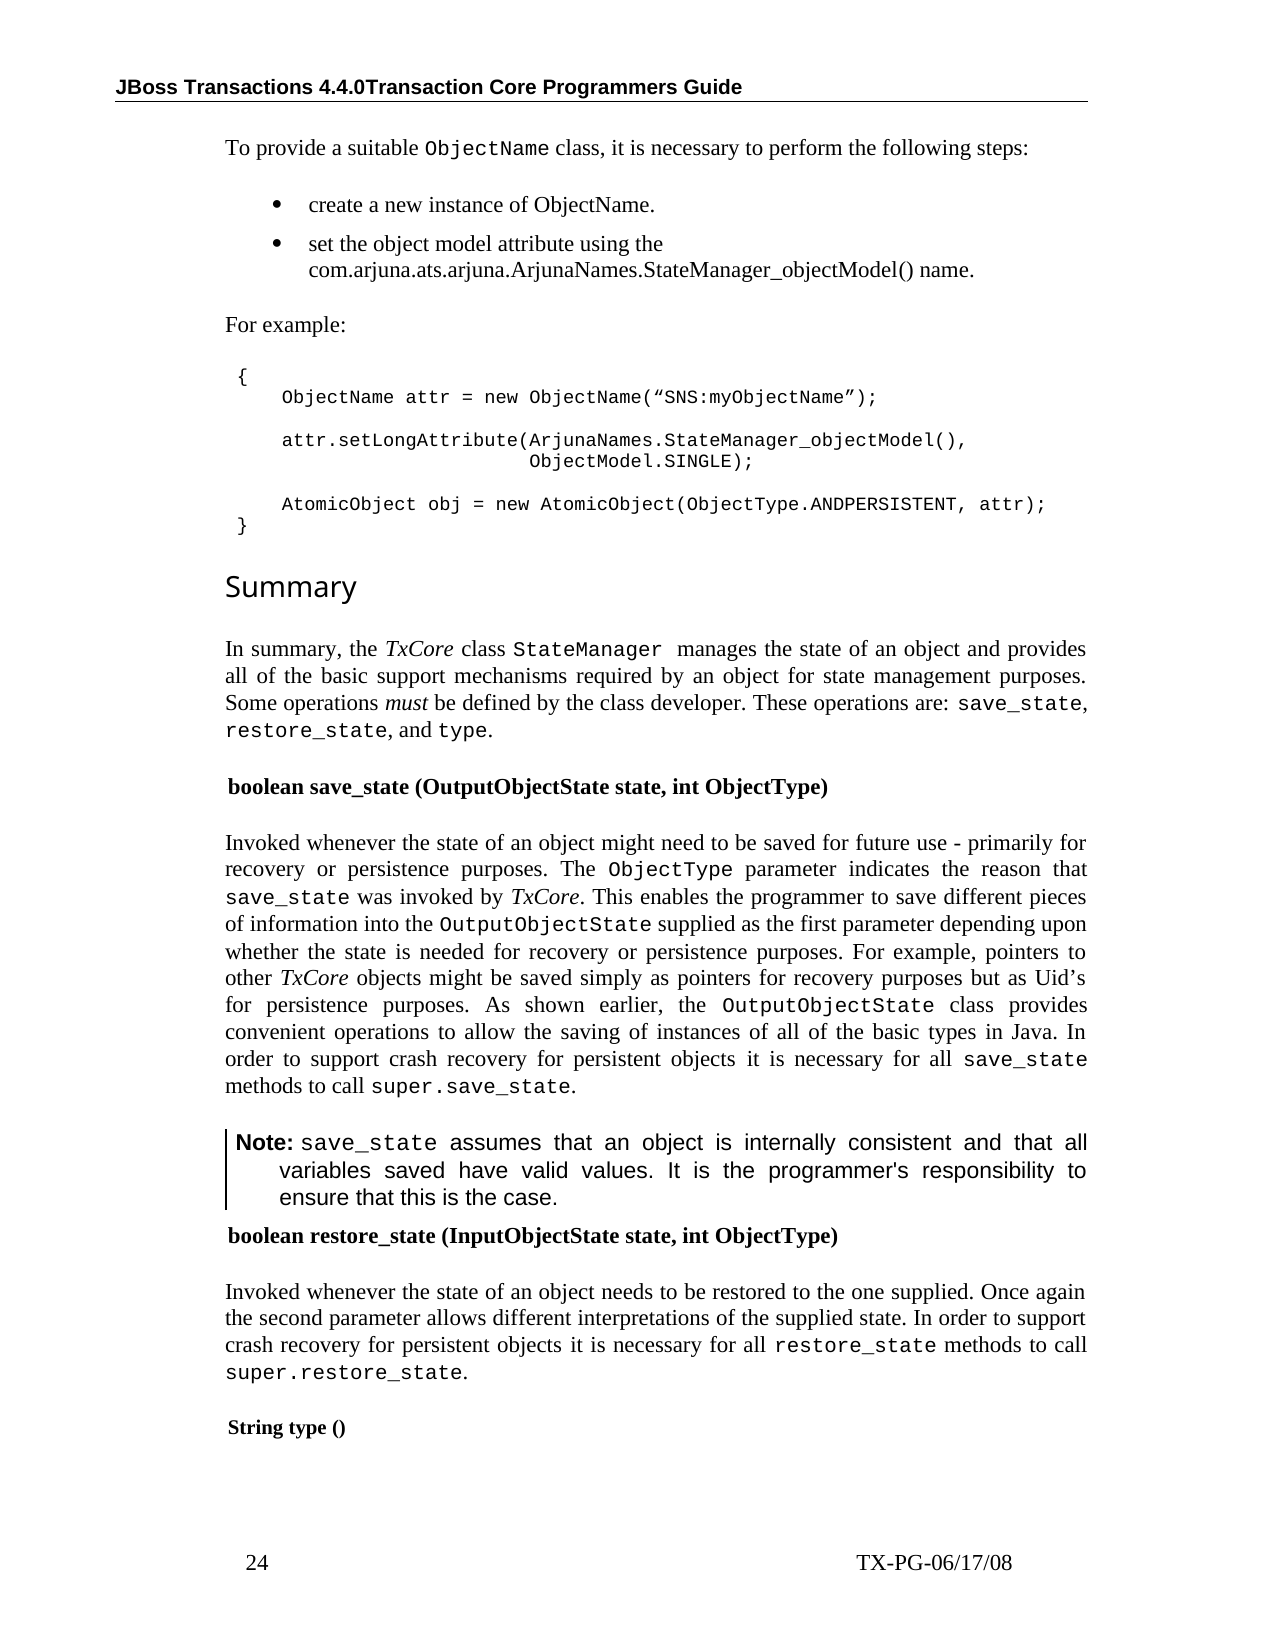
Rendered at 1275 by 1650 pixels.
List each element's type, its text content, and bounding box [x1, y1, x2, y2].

text For example: [225, 311, 1088, 338]
list create a new instance of ObjectName. [273, 191, 1088, 217]
text boolean restore_state (InputObjectState state, int ObjectType) [228, 1223, 1088, 1249]
text String type () [228, 1415, 1088, 1439]
text Invoked whenever the state of an object needs to be restored to the one supplied. Once again the second parameter allows different interpretations of the supplied state. In order to support crash recovery for persistent objects it is necessary for all restore_state methods to call super.restore_state. [225, 1278, 1088, 1386]
list save_state assumes that an object is internally consistent and that all variables saved have valid values. It is the programmer's responsibility to ensure that this is the case. [227, 1129, 1088, 1210]
text Invoked whenever the state of an object might need to be saved for future use - primarily for recovery or persistence purposes. The ObjectType parameter indicates the reason that save_state was invoked by TxCore. This enables the programmer to save different pieces of information into the OutputObjectState supplied as the first parameter depending upon whether the state is needed for recovery or persistence purposes. For example, pointers to other TxCore objects might be saved simply as pointers for recovery purposes but as Uid’s for persistence purposes. As shown earlier, the OutputObjectState class provides convenient operations to allow the saving of instances of all of the basic types in Java. In order to support crash recovery for persistent objects it is necessary for all save_state methods to call super.save_state. [225, 829, 1088, 1100]
text In summary, the TxCore class StateManager manages the state of an object and provides all of the basic support mechanisms required by an object for state management purposes. Some operations must be defined by the class developer. These operations are: save_state, restore_state, and type. [225, 635, 1088, 744]
text { ObjectName attr = new ObjectName(“SNS:myObjectName”); attr.setLongAttribute(ArjunaNames.StateManager_objectModel(), ObjectModel.SINGLE); AtomicObject obj = new AtomicObject(ObjectType.ANDPERSISTENT, attr); } [237, 367, 1088, 537]
text boolean save_state (OutputObjectState state, int ObjectType) [228, 773, 1088, 800]
subtitle Summary [225, 566, 1088, 606]
list set the object model attribute using the com.arjuna.ats.arjuna.ArjunaNames.StateManager_objectModel() name. [273, 229, 1088, 282]
text To provide a suitable ObjectName class, it is necessary to perform the following steps: [225, 134, 1088, 162]
